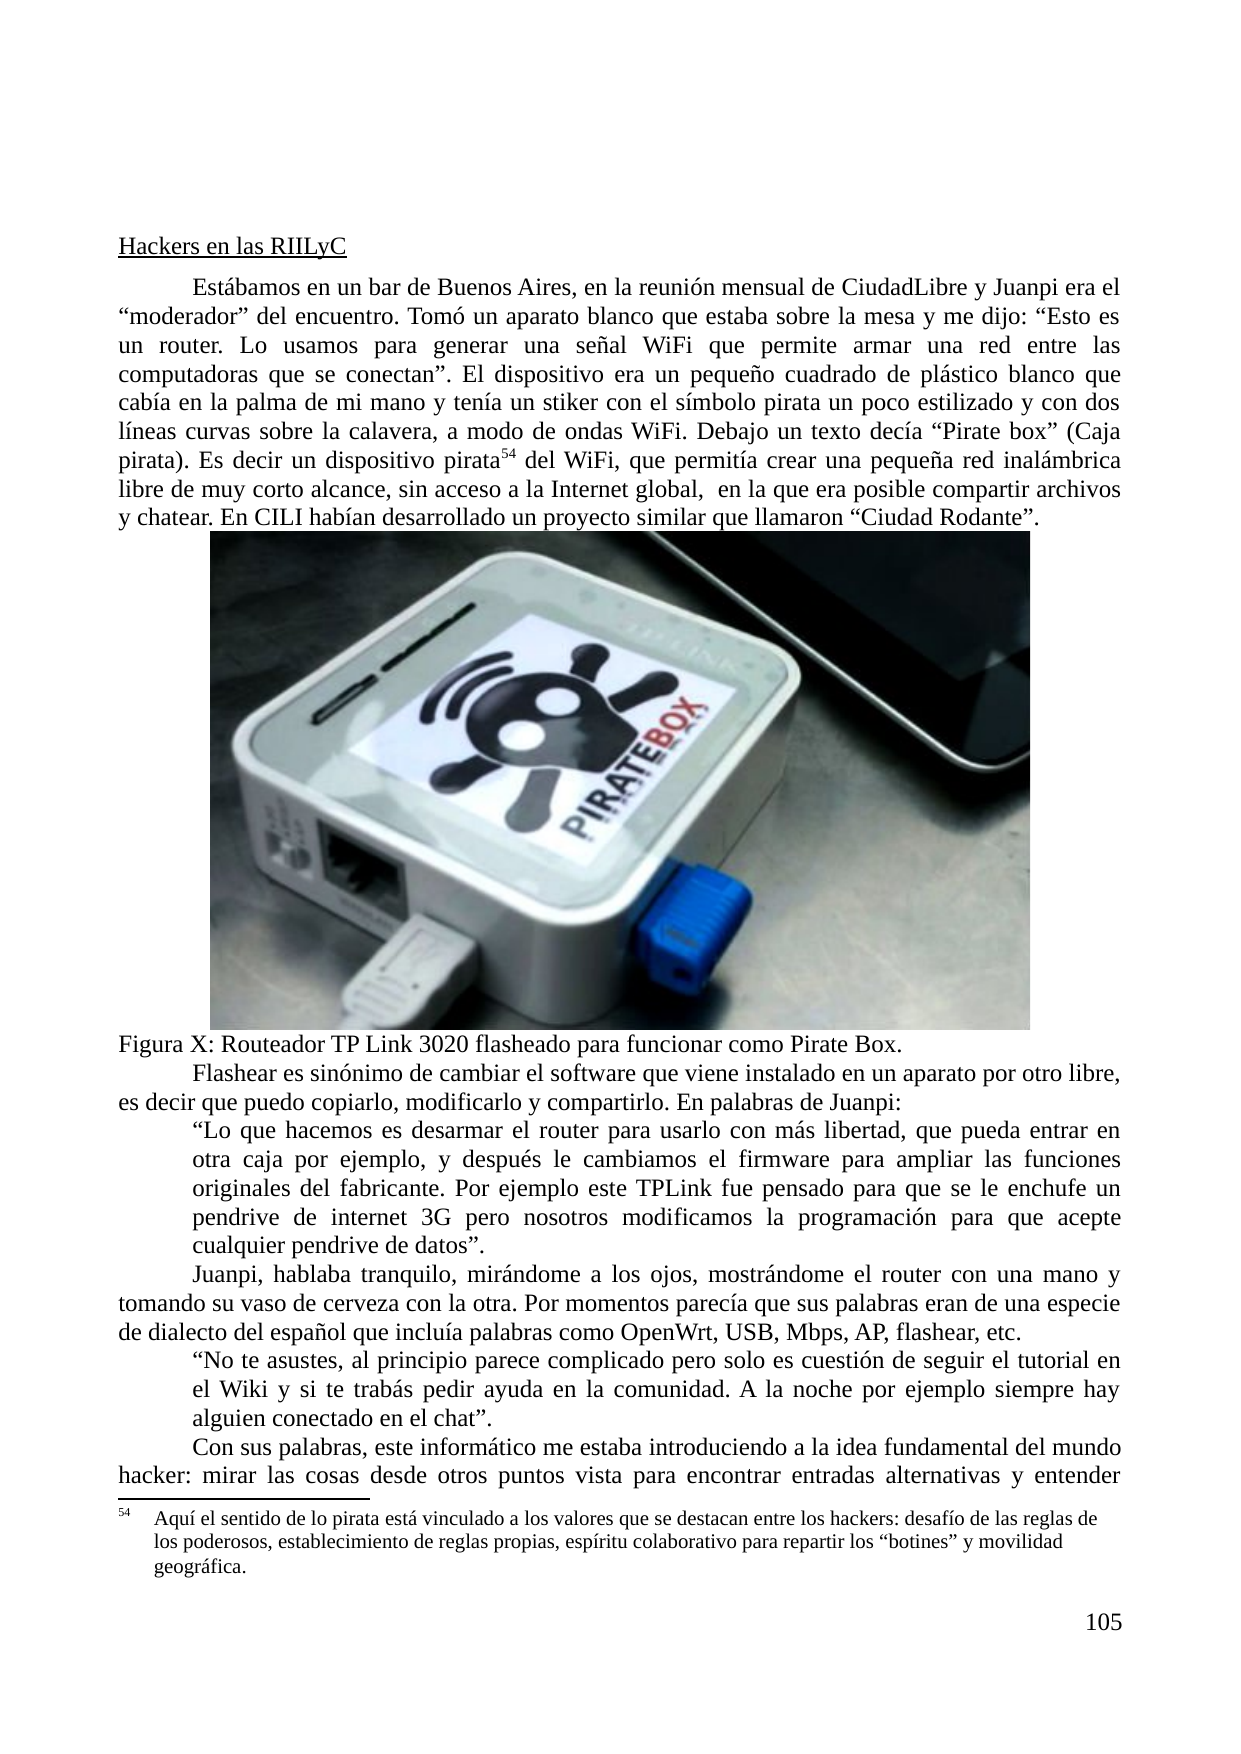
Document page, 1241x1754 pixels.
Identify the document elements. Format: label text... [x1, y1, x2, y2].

text Aquí el sentido de lo pirata está vinculado a los valores que se destacan entre los hackers: desafío de las reglas de los poderosos, establecimiento de reglas propias, espíritu colaborativo para repartir los “botines” y movilidad geográfica. [118, 1505, 1122, 1578]
text Con sus palabras, este informático me estaba introduciendo a la idea fundamental del mundo hacker: mirar las cosas desde otros puntos vista para encontrar entradas alternativas y entender [118, 1432, 1122, 1489]
subtitle Hackers en las RIILyC [118, 231, 1122, 260]
picture [210, 531, 1030, 1030]
text Flashear es sinónimo de cambiar el software que viene instalado en un aparato por otro libre, es decir que puedo copiarlo, modificarlo y compartirlo. En palabras de Juanpi: [118, 1058, 1122, 1116]
text Figura X: Routeador TP Link 3020 flasheado para funcionar como Pirate Box. [118, 1030, 1122, 1058]
text “Lo que hacemos es desarmar el router para usarlo con más libertad, que pueda entrar en otra caja por ejemplo, y después le cambiamos el firmware para ampliar las funciones originales del fabricante. Por ejemplo este TPLink fue pensado para que se le enchufe un pendrive de internet 3G pero nosotros modificamos la programación para que acepte cualquier pendrive de datos”. [192, 1116, 1122, 1259]
text Juanpi, hablaba tranquilo, mirándome a los ojos, mostrándome el router con una mano y tomando su vaso de cerveza con la otra. Por momentos parecía que sus palabras eran de una especie de dialecto del español que incluía palabras como OpenWrt, USB, Mbps, AP, flashear, etc. [118, 1259, 1122, 1346]
text Estábamos en un bar de Buenos Aires, en la reunión mensual de CiudadLibre y Juanpi era el “moderador” del encuentro. Tomó un aparato blanco que estaba sobre la mesa y me dijo: “Esto es un router. Lo usamos para generar una señal WiFi que permite armar una red entre las computadoras que se conectan”. El dispositivo era un pequeño cuadrado de plástico blanco que cabía en la palma de mi mano y tenía un stiker con el símbolo pirata un poco estilizado y con dos líneas curvas sobre la calavera, a modo de ondas WiFi. Debajo un texto decía “Pirate box” (Caja pirata). Es decir un dispositivo pirata del WiFi, que permitía crear una pequeña red inalámbrica libre de muy corto alcance, sin acceso a la Internet global, en la que era posible compartir archivos y chatear. En CILI habían desarrollado un proyecto similar que llamaron “Ciudad Rodante”. [118, 272, 1122, 531]
text “No te asustes, al principio parece complicado pero solo es cuestión de seguir el tutorial en el Wiki y si te trabás pedir ayuda en la comunidad. A la noche por ejemplo siempre hay alguien conectado en el chat”. [192, 1346, 1122, 1432]
